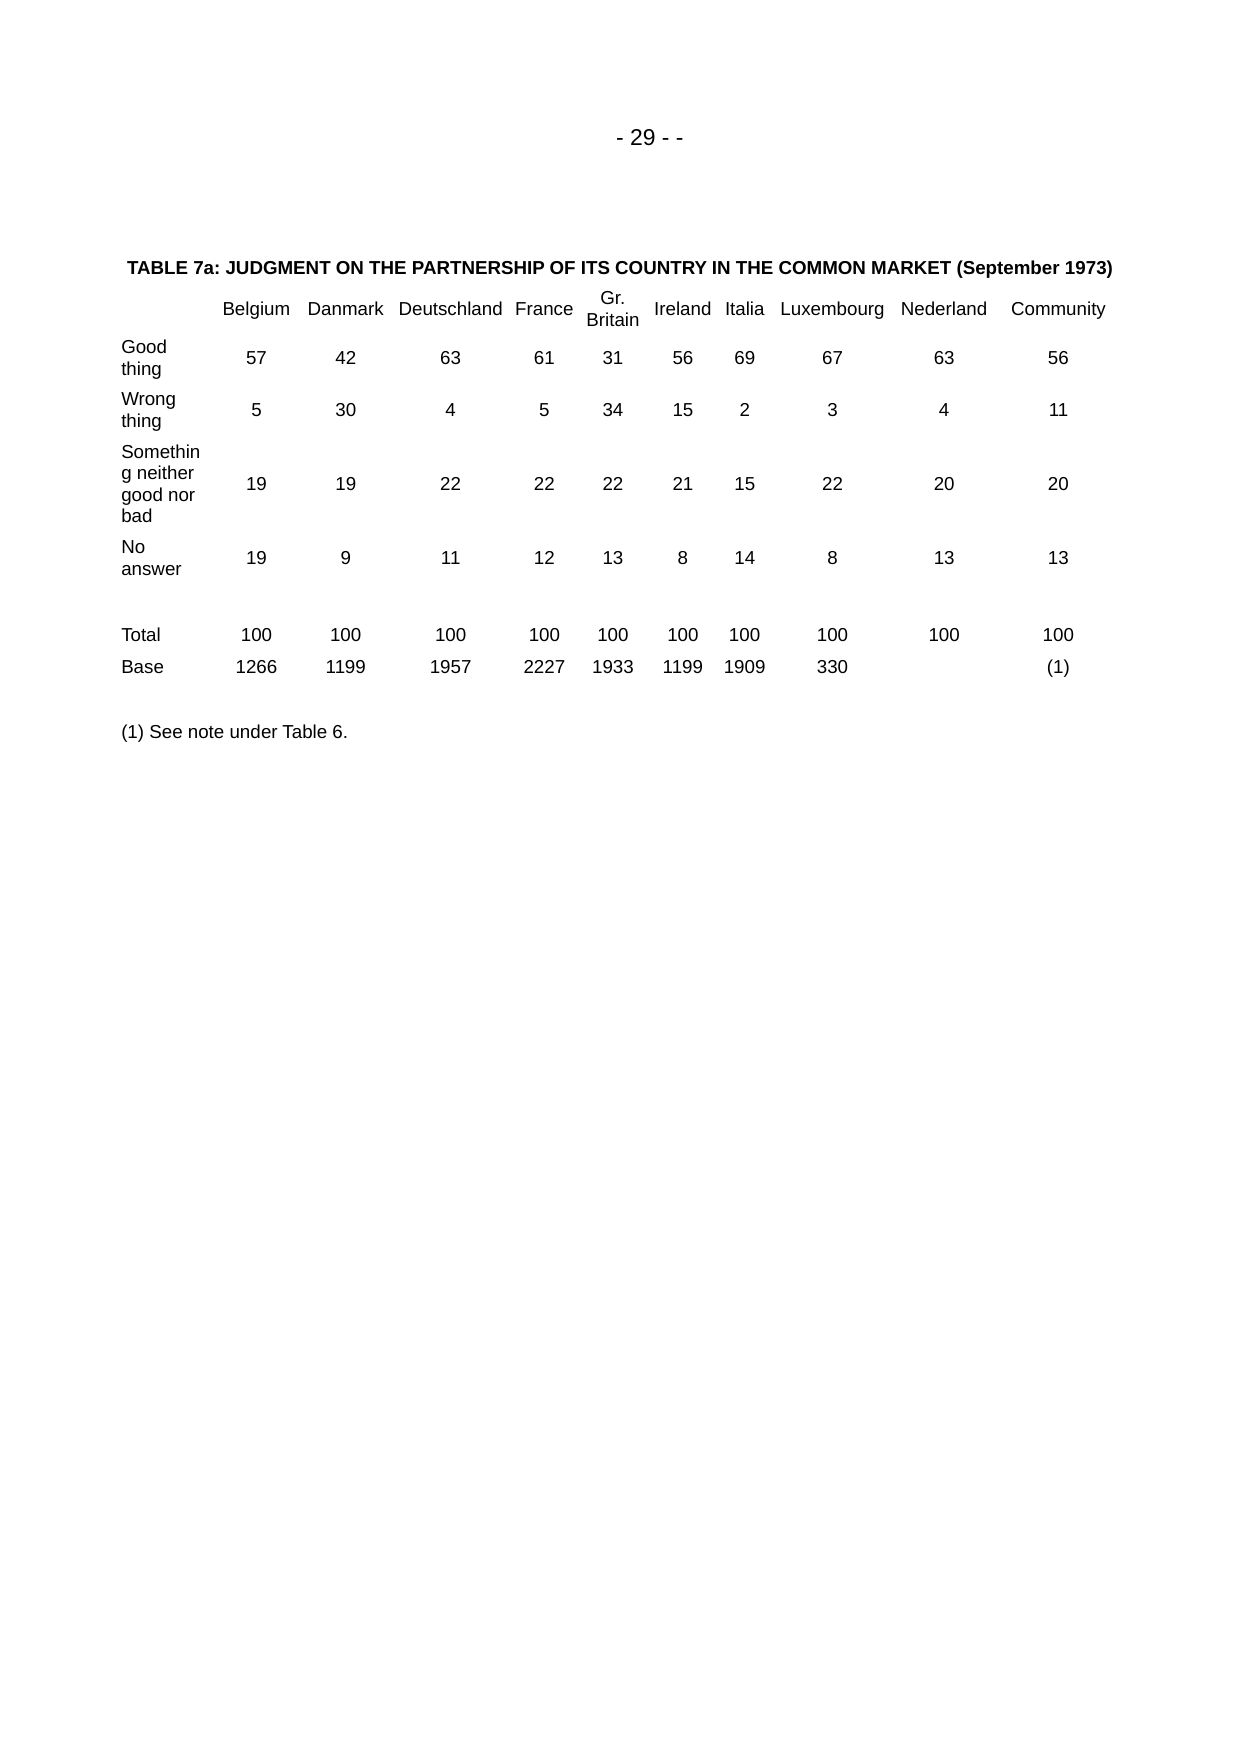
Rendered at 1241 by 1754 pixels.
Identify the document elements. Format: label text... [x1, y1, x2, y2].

table_cell [647, 586, 718, 618]
table_cell 57 [212, 333, 300, 382]
table_header TABLE 7a: JUDGMENT ON THE PARTNERSHIP OF ITS COUNTRY IN THE COMMON MARKET (September 1973) [118, 252, 1122, 284]
table_cell Something neither good nor bad [118, 438, 212, 530]
table_cell [894, 650, 994, 683]
table_cell 2227 [510, 650, 578, 683]
table_cell (1) See note under Table 6. [118, 715, 1122, 748]
table_cell Luxembourg [771, 284, 893, 333]
table_cell No answer [118, 530, 212, 586]
table_cell 31 [578, 333, 647, 382]
table_cell [894, 586, 994, 618]
table_cell 42 [300, 333, 391, 382]
table_cell 1933 [578, 650, 647, 683]
table_cell 34 [578, 382, 647, 438]
table_cell [718, 586, 771, 618]
table_cell 56 [994, 333, 1122, 382]
table_cell 4 [391, 382, 510, 438]
table_cell Danmark [300, 284, 391, 333]
table_cell 19 [300, 438, 391, 530]
table_cell 100 [894, 618, 994, 650]
table_cell 1199 [300, 650, 391, 683]
table_cell 13 [578, 530, 647, 586]
table_cell 19 [212, 438, 300, 530]
table_cell 19 [212, 530, 300, 586]
table_cell 63 [894, 333, 994, 382]
table_cell 100 [212, 618, 300, 650]
table_cell 8 [647, 530, 718, 586]
table_cell Wrong thing [118, 382, 212, 438]
table_cell 100 [391, 618, 510, 650]
table_cell [300, 586, 391, 618]
table_cell Good thing [118, 333, 212, 382]
table_cell 11 [391, 530, 510, 586]
table_cell 14 [718, 530, 771, 586]
table_cell [510, 586, 578, 618]
table_cell 22 [771, 438, 893, 530]
table_cell 15 [718, 438, 771, 530]
table_cell 1199 [647, 650, 718, 683]
table_cell Community [994, 284, 1122, 333]
table_cell 9 [300, 530, 391, 586]
table_cell 8 [771, 530, 893, 586]
table_cell 69 [718, 333, 771, 382]
table_cell Nederland [894, 284, 994, 333]
table_cell [718, 683, 771, 715]
table_cell 13 [894, 530, 994, 586]
table_cell 100 [510, 618, 578, 650]
table_cell [212, 586, 300, 618]
table_cell 22 [578, 438, 647, 530]
table_cell Base [118, 650, 212, 683]
table_cell Belgium [212, 284, 300, 333]
table_cell 100 [578, 618, 647, 650]
table_cell 11 [994, 382, 1122, 438]
table_cell 3 [771, 382, 893, 438]
table_cell 20 [994, 438, 1122, 530]
table_cell [212, 683, 300, 715]
table_cell 100 [994, 618, 1122, 650]
table_cell [894, 683, 994, 715]
table_cell 63 [391, 333, 510, 382]
table_cell [771, 586, 893, 618]
table_cell 13 [994, 530, 1122, 586]
table_cell 4 [894, 382, 994, 438]
table_cell 15 [647, 382, 718, 438]
table_cell [771, 683, 893, 715]
table_cell 2 [718, 382, 771, 438]
table_cell [647, 683, 718, 715]
table_cell [578, 586, 647, 618]
table_cell Deutschland [391, 284, 510, 333]
table_cell 1957 [391, 650, 510, 683]
table_cell [391, 683, 510, 715]
table_cell [994, 683, 1122, 715]
table_cell [118, 586, 212, 618]
table_cell Ireland [647, 284, 718, 333]
table_cell [118, 683, 212, 715]
table_cell (1) [994, 650, 1122, 683]
table_cell [391, 586, 510, 618]
table_cell [994, 586, 1122, 618]
table_cell 100 [300, 618, 391, 650]
table_cell Italia [718, 284, 771, 333]
table_cell 5 [510, 382, 578, 438]
table_cell 56 [647, 333, 718, 382]
table_cell [300, 683, 391, 715]
table_cell 21 [647, 438, 718, 530]
table_cell 100 [647, 618, 718, 650]
table_cell Total [118, 618, 212, 650]
table_cell 12 [510, 530, 578, 586]
table_cell 61 [510, 333, 578, 382]
table_cell [578, 683, 647, 715]
table_cell 22 [510, 438, 578, 530]
table_cell 100 [718, 618, 771, 650]
table_cell 100 [771, 618, 893, 650]
table_cell 67 [771, 333, 893, 382]
table_cell 1266 [212, 650, 300, 683]
table_cell France [510, 284, 578, 333]
table_cell [510, 683, 578, 715]
table_cell [118, 284, 212, 333]
table_cell 1909 [718, 650, 771, 683]
table_cell 330 [771, 650, 893, 683]
table_cell 20 [894, 438, 994, 530]
table_cell 5 [212, 382, 300, 438]
table_cell Gr. Britain [578, 284, 647, 333]
table_cell 30 [300, 382, 391, 438]
table_cell 22 [391, 438, 510, 530]
